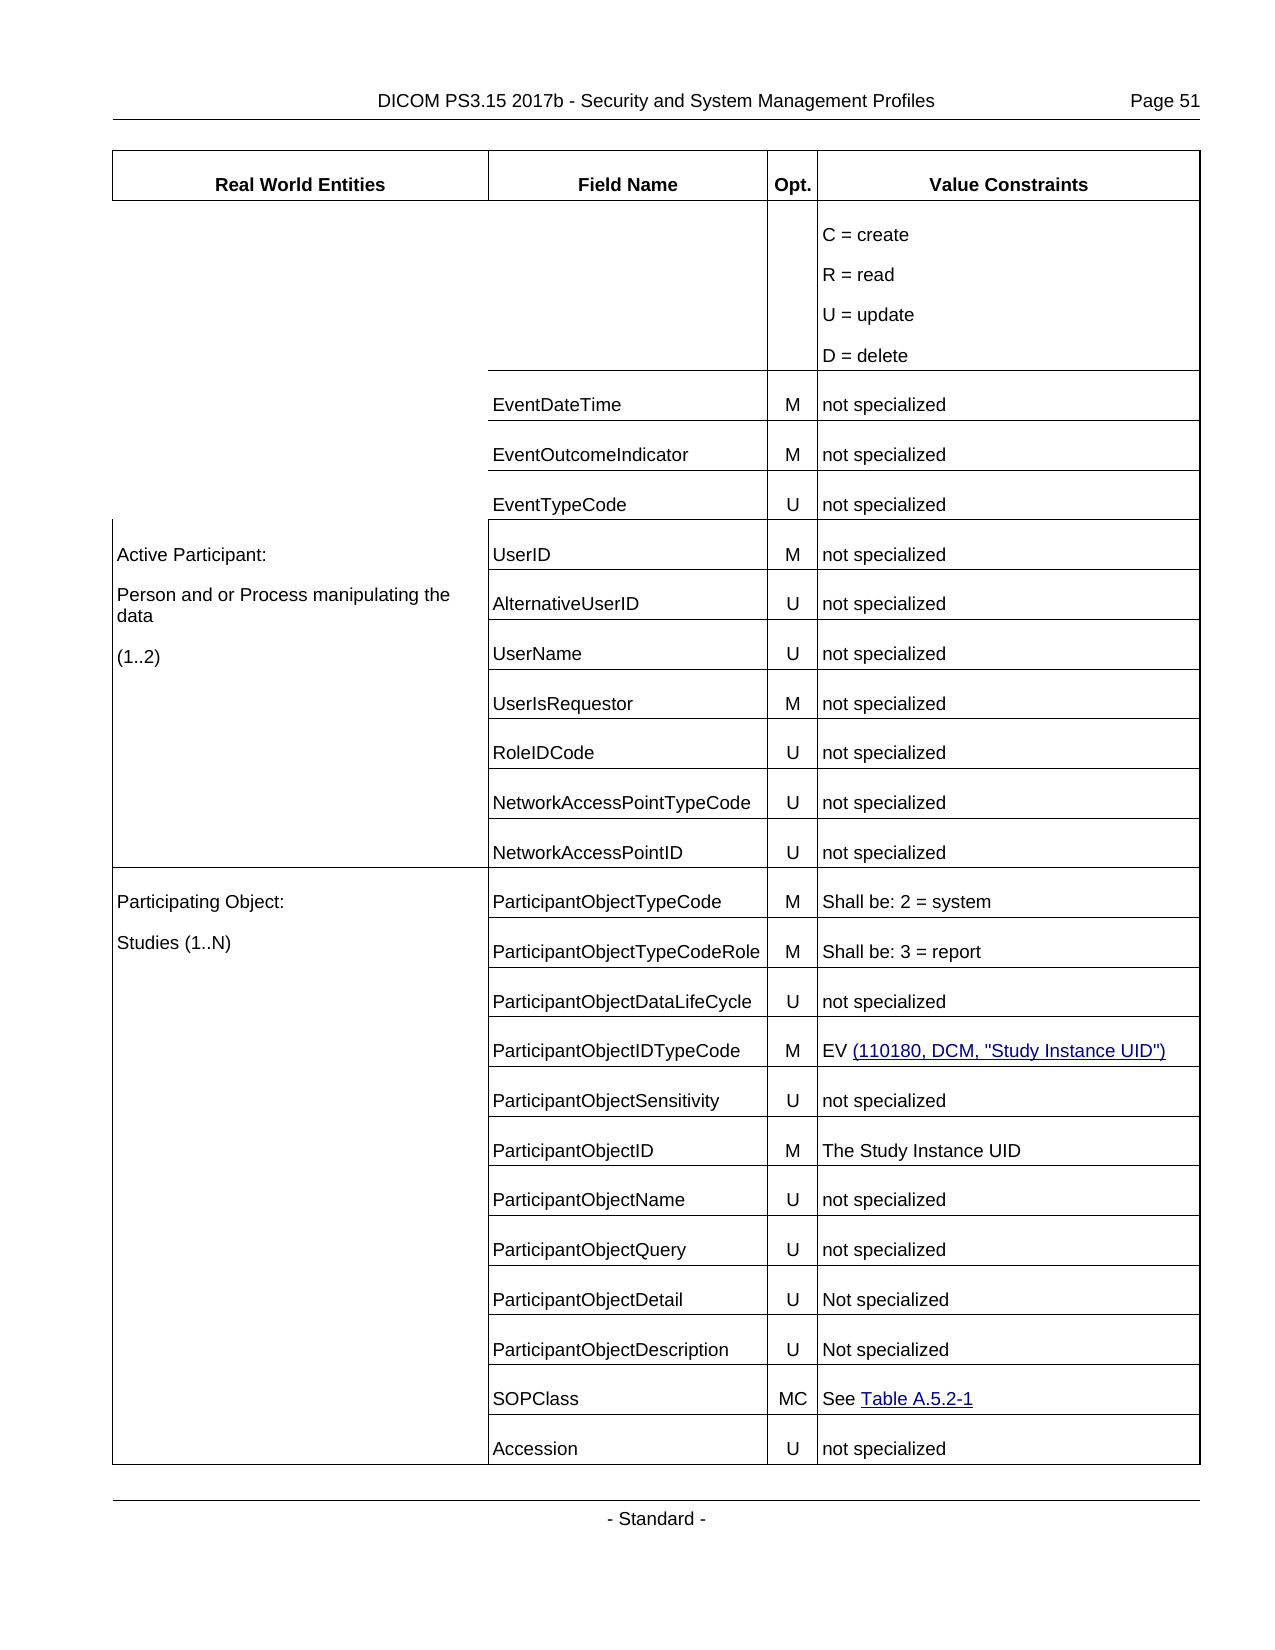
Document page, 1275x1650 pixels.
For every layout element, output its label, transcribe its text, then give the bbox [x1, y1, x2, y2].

table_cell not specialized [818, 1415, 1199, 1463]
table_cell not specialized [818, 1067, 1199, 1116]
table_cell not specialized [818, 819, 1199, 867]
table_cell U [768, 819, 817, 867]
table_cell not specialized [818, 769, 1199, 817]
table_header Field Name [489, 151, 767, 200]
table_cell U [768, 1067, 817, 1116]
table_cell ParticipantObjectDetail [489, 1266, 767, 1314]
table_cell U [768, 620, 817, 668]
table_cell U [768, 471, 817, 519]
table_cell U [768, 1315, 817, 1364]
table_cell ParticipantObjectDescription [489, 1315, 767, 1364]
table_cell M [768, 1117, 817, 1165]
table_header Value Constraints [818, 151, 1199, 200]
table_cell UserIsRequestor [489, 670, 767, 718]
table_cell M [768, 670, 817, 718]
table_cell M [768, 1017, 817, 1066]
table_cell U [768, 570, 817, 619]
table_cell RoleIDCode [489, 719, 767, 768]
table_cell U [768, 1216, 817, 1265]
table_cell not specialized [818, 1216, 1199, 1265]
table_cell EventDateTime [488, 371, 767, 420]
table_cell M [768, 371, 817, 420]
table_cell MC [768, 1365, 817, 1414]
table_cell ParticipantObjectDataLifeCycle [489, 968, 767, 1016]
table_cell not specialized [818, 620, 1199, 668]
table_cell SOPClass [489, 1365, 767, 1414]
table_cell not specialized [818, 1166, 1199, 1215]
table_cell ParticipantObjectIDTypeCode [489, 1017, 767, 1066]
table_cell NetworkAccessPointID [489, 819, 767, 867]
table_cell ParticipantObjectID [489, 1117, 767, 1165]
table_cell U [768, 1266, 817, 1314]
table_cell U [768, 769, 817, 817]
table_cell U [768, 968, 817, 1016]
table_cell not specialized [818, 670, 1199, 718]
table_cell ParticipantObjectQuery [489, 1216, 767, 1265]
table_cell not specialized [818, 719, 1199, 768]
table_cell Not specialized [818, 1266, 1199, 1314]
table_cell not specialized [818, 968, 1199, 1016]
table_cell U [768, 719, 817, 768]
table_cell C = create R = read U = update D = delete [818, 201, 1199, 370]
table_cell not specialized [818, 570, 1199, 619]
table_cell UserID [489, 520, 767, 569]
table_cell See Table A.5.2-1 [818, 1365, 1199, 1414]
table_cell EV (110180, DCM, "Study Instance UID") [818, 1017, 1199, 1066]
table_cell Shall be: 3 = report [818, 918, 1199, 967]
table_cell [488, 201, 767, 370]
table_cell Shall be: 2 = system [818, 868, 1199, 917]
table_cell not specialized [818, 520, 1199, 569]
table_cell M [768, 520, 817, 569]
table_cell ParticipantObjectTypeCodeRole [489, 918, 767, 967]
table_cell U [768, 1415, 817, 1463]
table_cell Participating Object: Studies (1..N) [113, 868, 488, 1463]
table_cell not specialized [818, 371, 1199, 420]
table_cell Not specialized [818, 1315, 1199, 1364]
table_header Real World Entities [113, 151, 488, 200]
table_cell Active Participant: Person and or Process manipulating the data (1..2) [113, 519, 488, 867]
table_cell M [768, 918, 817, 967]
table_cell [768, 201, 817, 370]
table_cell not specialized [818, 421, 1199, 470]
table_cell EventTypeCode [488, 471, 767, 519]
table_cell ParticipantObjectName [489, 1166, 767, 1215]
table_cell M [768, 868, 817, 917]
table_cell M [768, 421, 817, 470]
table_cell not specialized [818, 471, 1199, 519]
table_cell ParticipantObjectTypeCode [489, 868, 767, 917]
table_cell The Study Instance UID [818, 1117, 1199, 1165]
table_cell EventOutcomeIndicator [488, 421, 767, 470]
table_cell U [768, 1166, 817, 1215]
table_header Opt. [768, 151, 817, 200]
table_cell NetworkAccessPointTypeCode [489, 769, 767, 817]
table_cell ParticipantObjectSensitivity [489, 1067, 767, 1116]
table_cell UserName [489, 620, 767, 668]
table_cell AlternativeUserID [489, 570, 767, 619]
table_cell Accession [489, 1415, 767, 1463]
